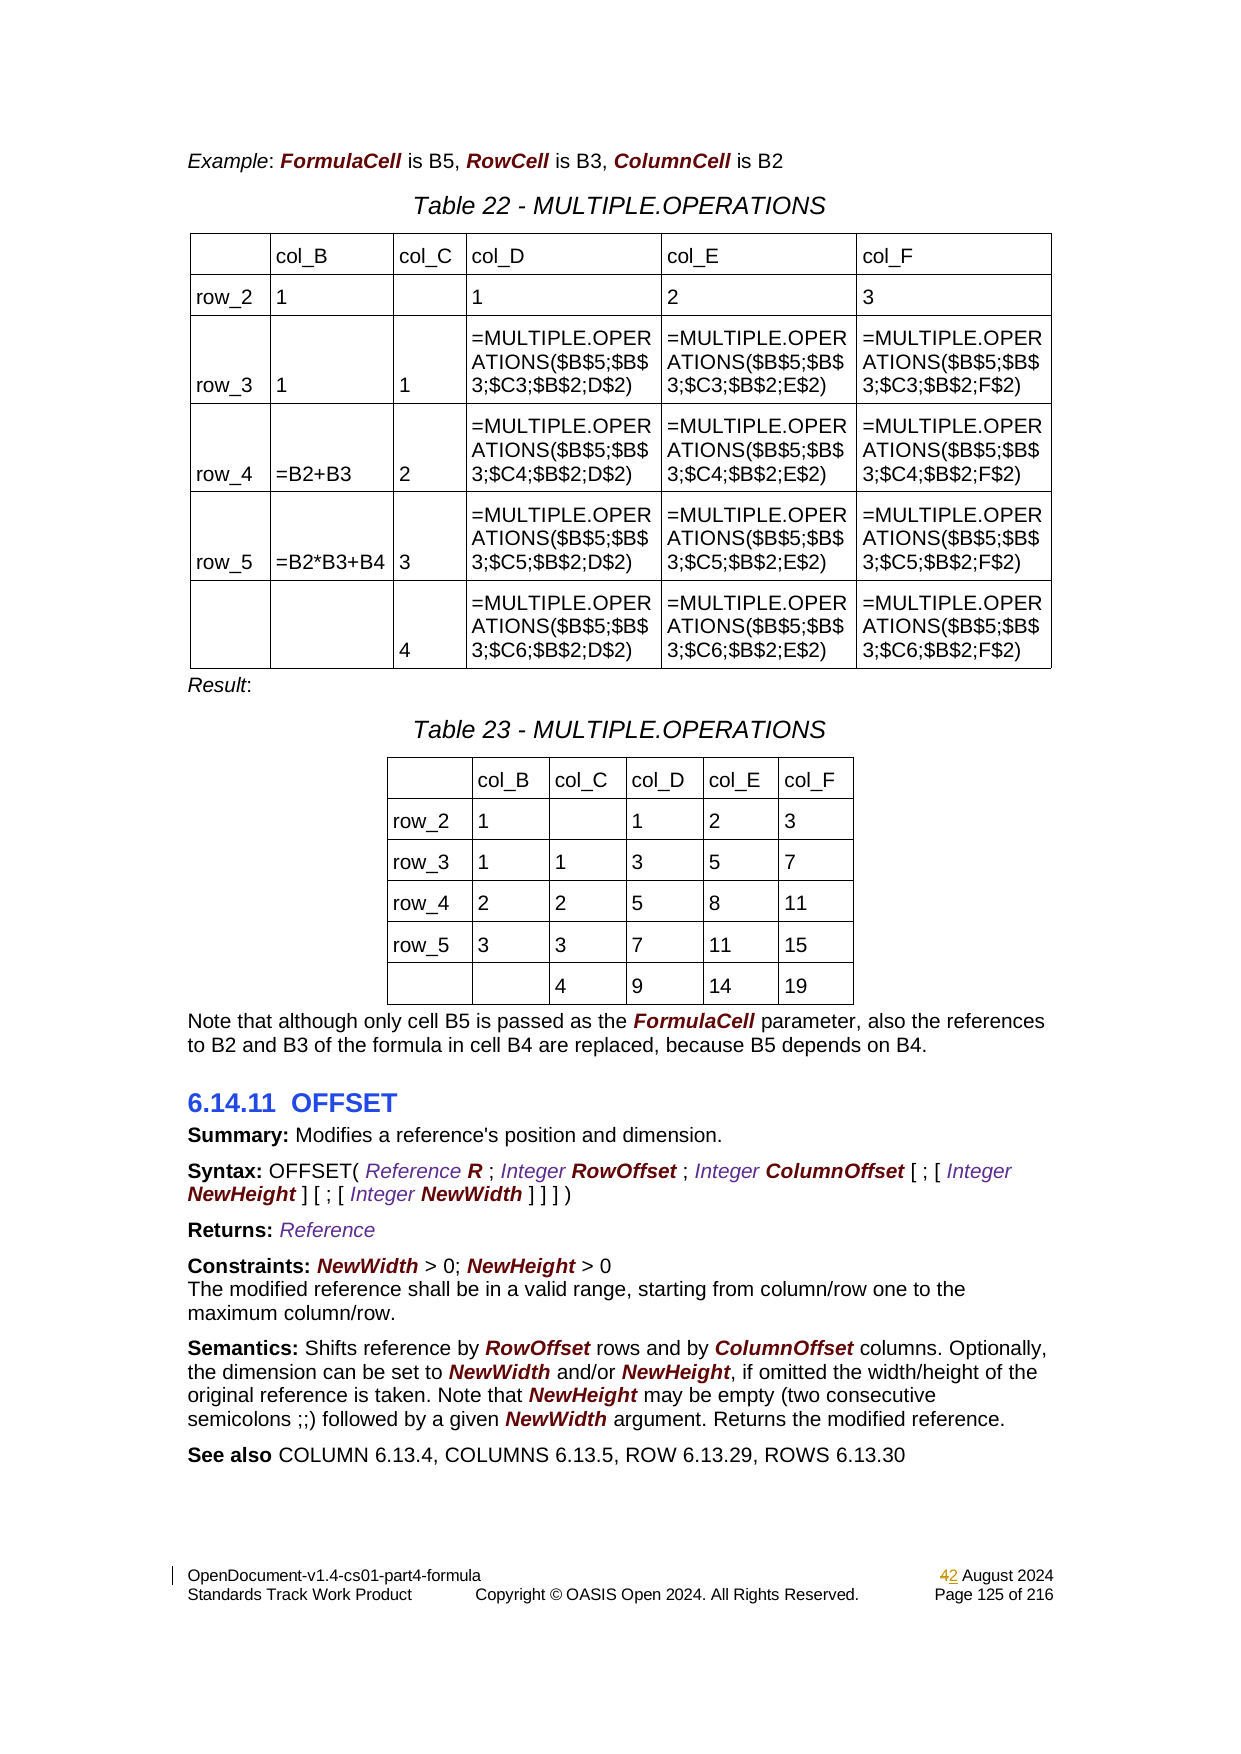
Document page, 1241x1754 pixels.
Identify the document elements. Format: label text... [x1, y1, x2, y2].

table_cell row_3 [388, 840, 472, 880]
table_cell =MULTIPLE.OPERATIONS($B$5;$B$3;$C3;$B$2;D$2) [467, 316, 661, 403]
table_cell =B2+B3 [271, 404, 393, 491]
table_cell 1 [467, 275, 661, 315]
text Table 23 - MULTIPLE.OPERATIONS [187, 716, 1053, 744]
table_header col_D [627, 758, 703, 798]
table_header col_B [473, 758, 549, 798]
text Example: FormulaCell is B5, RowCell is B3, ColumnCell is B2 [187, 150, 1053, 173]
table_cell 3 [779, 799, 853, 839]
table_cell 4 [394, 581, 466, 668]
table_cell =MULTIPLE.OPERATIONS($B$5;$B$3;$C5;$B$2;D$2) [467, 492, 661, 579]
table_cell 3 [627, 840, 703, 880]
table_header col_C [394, 234, 466, 274]
table_cell 14 [704, 963, 778, 1003]
subtitle OFFSET [187, 1088, 1053, 1118]
table_header col_D [467, 234, 661, 274]
table_cell 8 [704, 881, 778, 921]
table_cell 1 [473, 840, 549, 880]
table_header col_F [857, 234, 1051, 274]
table_cell row_5 [388, 922, 472, 962]
table_cell =MULTIPLE.OPERATIONS($B$5;$B$3;$C4;$B$2;F$2) [857, 404, 1051, 491]
table_cell 7 [779, 840, 853, 880]
text Table 22 - MULTIPLE.OPERATIONS [187, 192, 1053, 220]
table_cell 1 [271, 275, 393, 315]
table_cell 1 [627, 799, 703, 839]
table_cell 19 [779, 963, 853, 1003]
table_cell =MULTIPLE.OPERATIONS($B$5;$B$3;$C3;$B$2;E$2) [662, 316, 856, 403]
text See also COLUMN 6.13.4, COLUMNS 6.13.5, ROW 6.13.29, ROWS 6.13.30 [187, 1443, 1053, 1467]
table_cell 11 [779, 881, 853, 921]
table_cell =MULTIPLE.OPERATIONS($B$5;$B$3;$C6;$B$2;F$2) [857, 581, 1051, 668]
text Result: [187, 674, 1053, 697]
table_cell 11 [704, 922, 778, 962]
table_cell =MULTIPLE.OPERATIONS($B$5;$B$3;$C5;$B$2;F$2) [857, 492, 1051, 579]
table_header col_B [271, 234, 393, 274]
table_cell =MULTIPLE.OPERATIONS($B$5;$B$3;$C5;$B$2;E$2) [662, 492, 856, 579]
text Note that although only cell B5 is passed as the FormulaCell parameter, also the references to B2 and B3 of the formula in cell B4 are replaced, because B5 depends on B4. [187, 1009, 1053, 1057]
table_cell row_2 [388, 799, 472, 839]
table_cell [473, 963, 549, 1003]
table_cell 3 [473, 922, 549, 962]
table_cell 4 [550, 963, 626, 1003]
table_cell row_3 [191, 316, 270, 403]
text Semantics: Shifts reference by RowOffset rows and by ColumnOffset columns. Optionally, the dimension can be set to NewWidth and/or NewHeight, if omitted the width/height of the original reference is taken. Note that NewHeight may be empty (two consecutive semicolons ;;) followed by a given NewWidth argument. Returns the modified reference. [187, 1337, 1053, 1431]
table_cell =MULTIPLE.OPERATIONS($B$5;$B$3;$C4;$B$2;D$2) [467, 404, 661, 491]
table_cell 1 [473, 799, 549, 839]
table_cell 5 [627, 881, 703, 921]
table_cell 2 [473, 881, 549, 921]
table_header col_E [704, 758, 778, 798]
table_cell 5 [704, 840, 778, 880]
table_header [388, 758, 472, 798]
table_cell 15 [779, 922, 853, 962]
table_cell 9 [627, 963, 703, 1003]
table_cell =MULTIPLE.OPERATIONS($B$5;$B$3;$C6;$B$2;E$2) [662, 581, 856, 668]
table_cell 1 [550, 840, 626, 880]
table_cell [394, 275, 466, 315]
table_cell 2 [394, 404, 466, 491]
table_header col_F [779, 758, 853, 798]
table_cell =B2*B3+B4 [271, 492, 393, 579]
table_header [191, 234, 270, 274]
table_header col_C [550, 758, 626, 798]
table_header col_E [662, 234, 856, 274]
table_cell 3 [857, 275, 1051, 315]
table_cell row_2 [191, 275, 270, 315]
table_cell [191, 581, 270, 668]
text Returns: Reference [187, 1218, 1053, 1242]
table_cell [550, 799, 626, 839]
text Syntax: OFFSET( Reference R ; Integer RowOffset ; Integer ColumnOffset [ ; [ Integer NewHeight ] [ ; [ Integer NewWidth ] ] ] ) [187, 1159, 1053, 1206]
table_cell =MULTIPLE.OPERATIONS($B$5;$B$3;$C6;$B$2;D$2) [467, 581, 661, 668]
table_cell row_4 [191, 404, 270, 491]
table_cell 7 [627, 922, 703, 962]
table_cell =MULTIPLE.OPERATIONS($B$5;$B$3;$C4;$B$2;E$2) [662, 404, 856, 491]
table_cell =MULTIPLE.OPERATIONS($B$5;$B$3;$C3;$B$2;F$2) [857, 316, 1051, 403]
table_cell [271, 581, 393, 668]
table_cell [388, 963, 472, 1003]
table_cell row_4 [388, 881, 472, 921]
table_cell row_5 [191, 492, 270, 579]
table_cell 3 [394, 492, 466, 579]
table_cell 2 [550, 881, 626, 921]
text Summary: Modifies a reference's position and dimension. [187, 1124, 1053, 1147]
table_cell 1 [394, 316, 466, 403]
table_cell 3 [550, 922, 626, 962]
text Constraints: NewWidth > 0; NewHeight > 0 The modified reference shall be in a valid range, starting from column/row one to the maximum column/row. [187, 1254, 1053, 1325]
table_cell 2 [662, 275, 856, 315]
table_cell 2 [704, 799, 778, 839]
table_cell 1 [271, 316, 393, 403]
